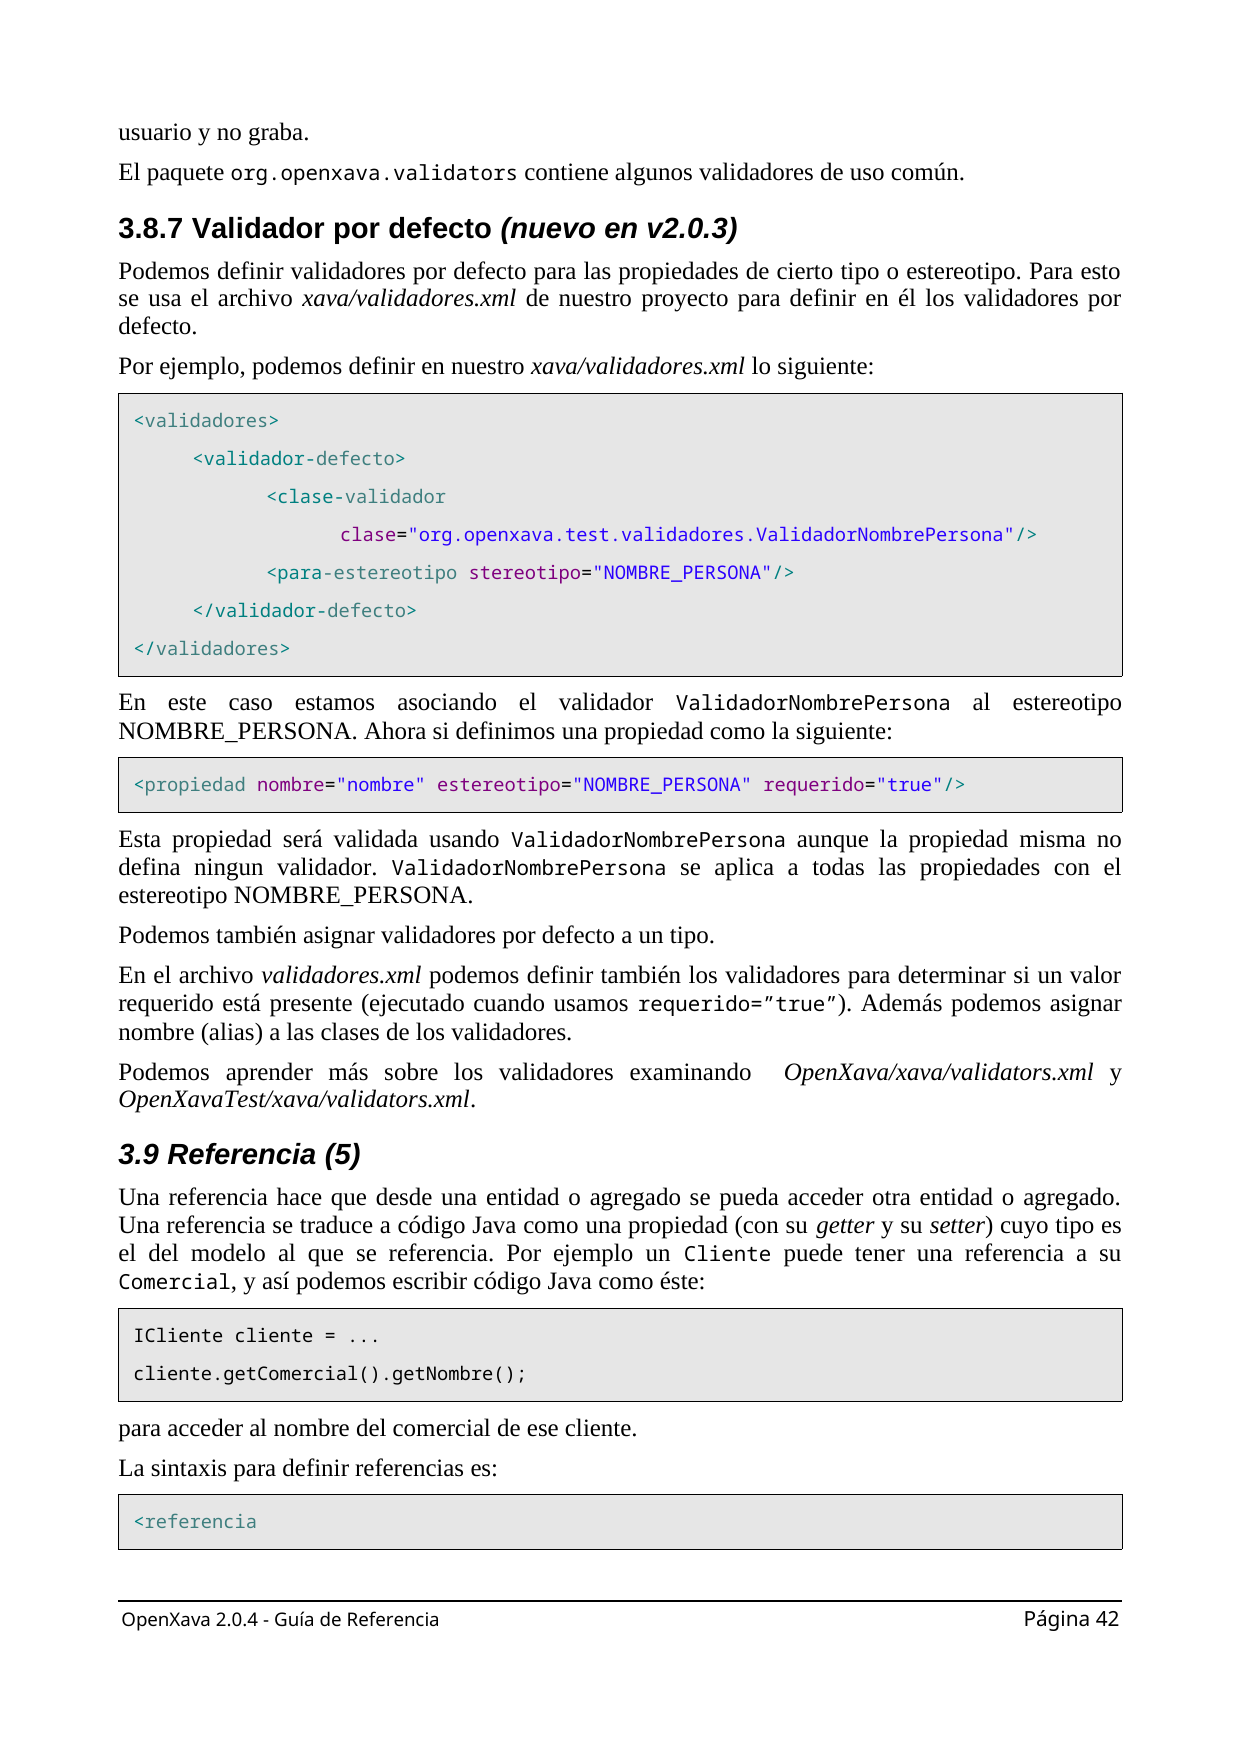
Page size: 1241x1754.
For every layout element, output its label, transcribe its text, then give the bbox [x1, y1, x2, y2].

text ICliente cliente = ... [119, 1309, 1122, 1346]
text </validador-defecto> [119, 583, 1122, 621]
text <clase-validador [119, 469, 1122, 507]
text Por ejemplo, podemos definir en nuestro xava/validadores.xml lo siguiente: [118, 352, 1122, 380]
text <validador-defecto> [119, 431, 1122, 469]
text En este caso estamos asociando el validador ValidadorNombrePersona al estereotipo NOMBRE_PERSONA. Ahora si definimos una propiedad como la siguiente: [118, 688, 1122, 744]
text La sintaxis para definir referencias es: [118, 1454, 1122, 1482]
text Podemos también asignar validadores por defecto a un tipo. [118, 921, 1122, 949]
text El paquete org.openxava.validators contiene algunos validadores de uso común. [118, 158, 1122, 187]
text Podemos definir validadores por defecto para las propiedades de cierto tipo o estereotipo. Para esto se usa el archivo xava/validadores.xml de nuestro proyecto para definir en él los validadores por defecto. [118, 257, 1122, 340]
text <propiedad nombre="nombre" estereotipo="NOMBRE_PERSONA" requerido="true"/> [119, 758, 1122, 812]
text Esta propiedad será validada usando ValidadorNombrePersona aunque la propiedad misma no defina ningun validador. ValidadorNombrePersona se aplica a todas las propiedades con el estereotipo NOMBRE_PERSONA. [118, 825, 1122, 909]
text Podemos aprender más sobre los validadores examinando OpenXava/xava/validators.xml y OpenXavaTest/xava/validators.xml. [118, 1058, 1122, 1113]
subtitle Validador por defecto (nuevo en v2.0.3) [118, 212, 1122, 244]
text </validadores> [119, 621, 1122, 676]
text para acceder al nombre del comercial de ese cliente. [118, 1414, 1122, 1441]
text En el archivo validadores.xml podemos definir también los validadores para determinar si un valor requerido está presente (ejecutado cuando usamos requerido=”true”). Además podemos asignar nombre (alias) a las clases de los validadores. [118, 962, 1122, 1045]
text usuario y no graba. [118, 118, 1122, 146]
text <validadores> [119, 394, 1122, 431]
text <para-estereotipo stereotipo="NOMBRE_PERSONA"/> [119, 545, 1122, 583]
text clase="org.openxava.test.validadores.ValidadorNombrePersona"/> [119, 507, 1122, 545]
text <referencia [119, 1495, 1122, 1549]
text Una referencia hace que desde una entidad o agregado se pueda acceder otra entidad o agregado. Una referencia se traduce a código Java como una propiedad (con su getter y su setter) cuyo tipo es el del modelo al que se referencia. Por ejemplo un Cliente puede tener una referencia a su Comercial, y así podemos escribir código Java como éste: [118, 1183, 1122, 1295]
subtitle Referencia (5) [118, 1138, 1122, 1171]
text cliente.getComercial().getNombre(); [119, 1346, 1122, 1401]
